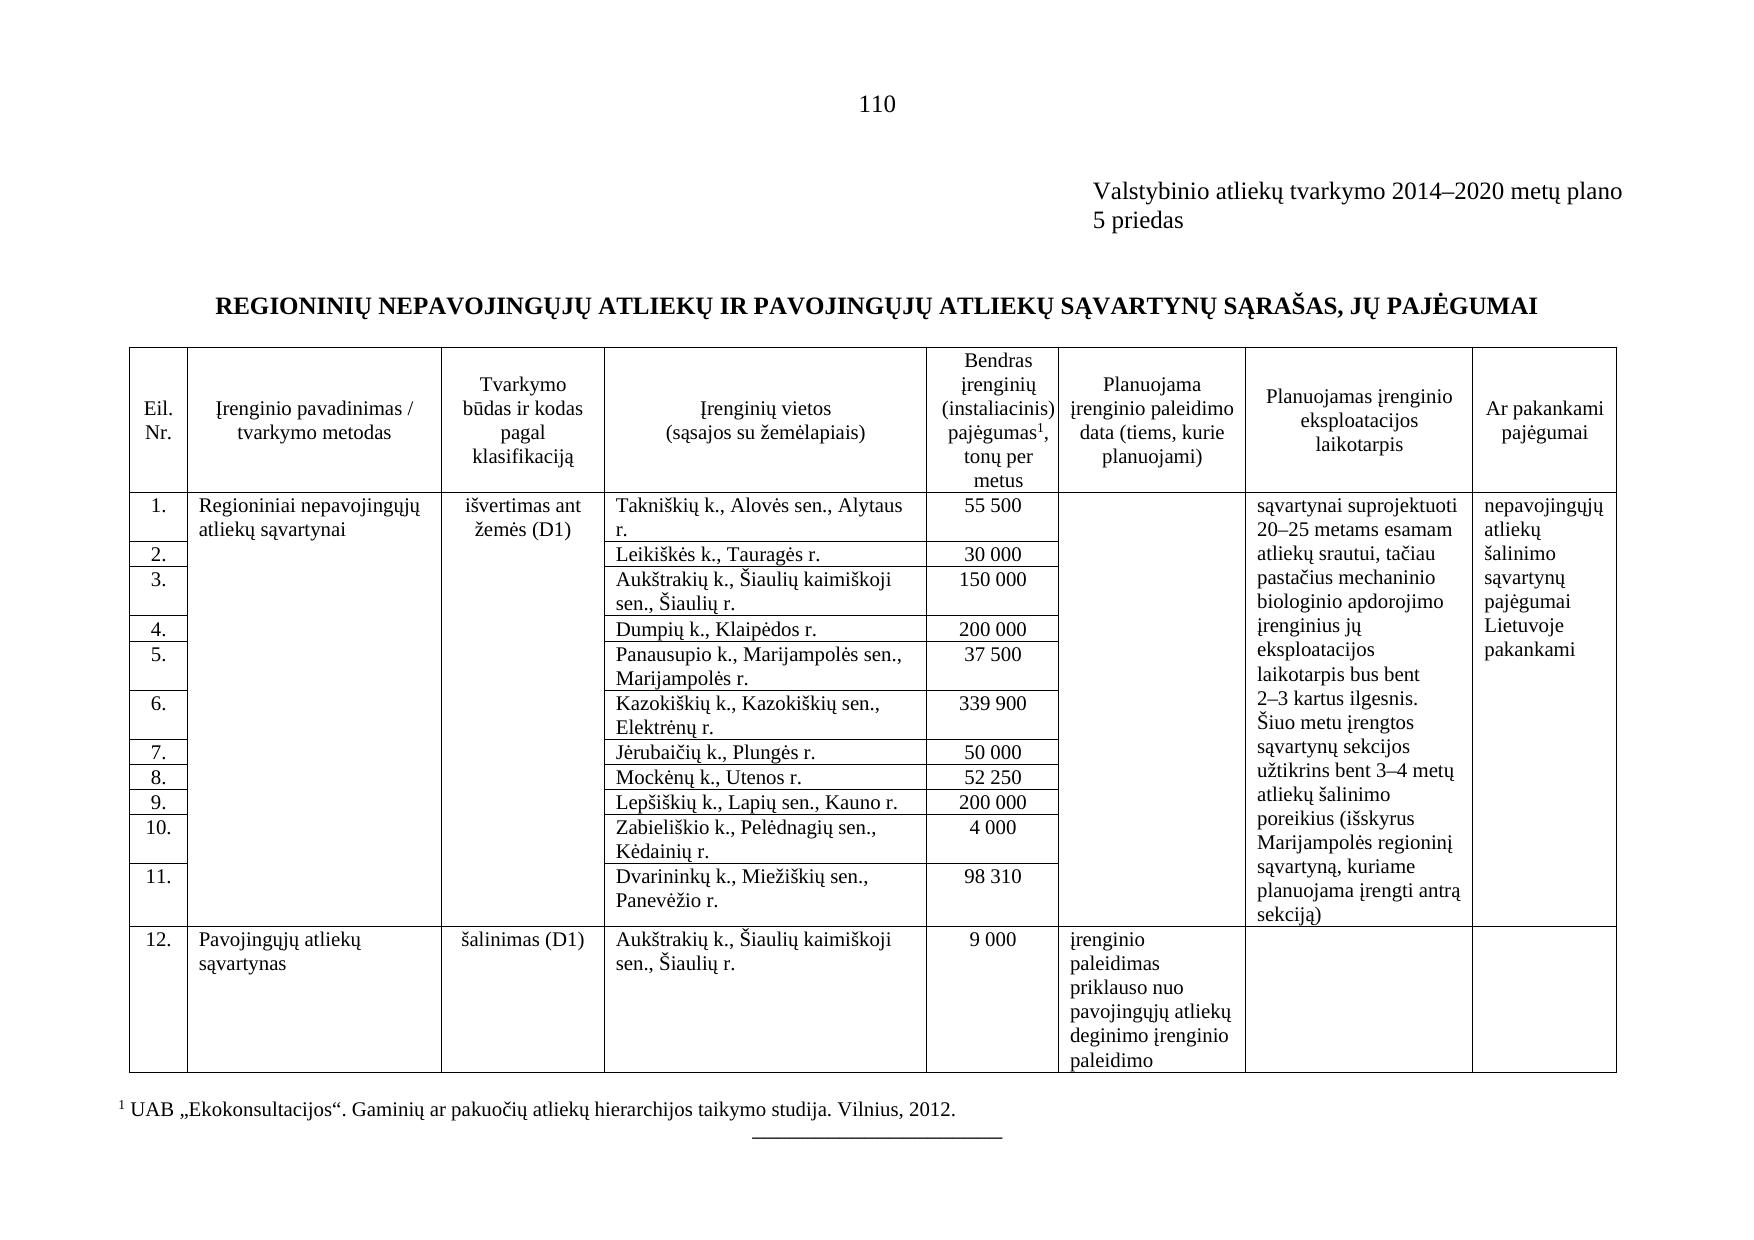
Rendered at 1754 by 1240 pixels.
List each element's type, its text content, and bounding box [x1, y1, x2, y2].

table_cell 4. [130, 616, 187, 641]
table_cell 50 000 [927, 740, 1058, 764]
table_cell Dumpių k., Klaipėdos r. [605, 616, 926, 641]
table_cell Aukštrakių k., Šiaulių kaimiškoji sen., Šiaulių r. [605, 567, 926, 615]
table_cell Leikiškės k., Tauragės r. [605, 542, 926, 566]
table_cell 98 310 [927, 864, 1058, 926]
table_cell 5. [130, 642, 187, 690]
table_cell Kazokiškių k., Kazokiškių sen., Elektrėnų r. [605, 691, 926, 739]
table_cell 339 900 [927, 691, 1058, 739]
table_cell 200 000 [927, 616, 1058, 641]
table_cell 9. [130, 790, 187, 814]
table_cell [1059, 493, 1245, 926]
table_cell išvertimas ant žemės (D1) [442, 493, 604, 926]
table_header Įrenginio pavadinimas / tvarkymo metodas [188, 348, 441, 492]
table_cell nepavojingųjų atliekų šalinimo sąvartynų pajėgumai Lietuvoje pakankami [1473, 493, 1616, 926]
table_cell [1246, 927, 1472, 1072]
text –––––––––––––––––––– [118, 1121, 1636, 1149]
table_header Ar pakankami pajėgumai [1473, 348, 1616, 492]
table_cell 7. [130, 740, 187, 764]
text 1 UAB „Ekokonsultacijos“. Gaminių ar pakuočių atliekų hierarchijos taikymo studija. Vilnius, 2012. [118, 1097, 1636, 1121]
table_header Eil. Nr. [130, 348, 187, 492]
table_cell Jėrubaičių k., Plungės r. [605, 740, 926, 764]
table_header Planuojama įrenginio paleidimo data (tiems, kurie planuojami) [1059, 348, 1245, 492]
table_cell 12. [130, 927, 187, 1072]
table_cell Panausupio k., Marijampolės sen., Marijampolės r. [605, 642, 926, 690]
table_cell 6. [130, 691, 187, 739]
table_cell Lepšiškių k., Lapių sen., Kauno r. [605, 790, 926, 814]
text Valstybinio atliekų tvarkymo 2014–2020 metų plano 5 priedas [1093, 176, 1636, 234]
table_cell 9 000 [927, 927, 1058, 1072]
table_cell Aukštrakių k., Šiaulių kaimiškoji sen., Šiaulių r. [605, 927, 926, 1072]
table_cell sąvartynai suprojektuoti 20–25 metams esamam atliekų srautui, tačiau pastačius mechaninio biologinio apdorojimo įrenginius jų eksploatacijos laikotarpis bus bent 2–3 kartus ilgesnis. Šiuo metu įrengtos sąvartynų sekcijos užtikrins bent 3–4 metų atliekų šalinimo poreikius (išskyrus Marijampolės regioninį sąvartyną, kuriame planuojama įrengti antrą sekciją) [1246, 493, 1472, 926]
table_cell 150 000 [927, 567, 1058, 615]
table_cell 2. [130, 542, 187, 566]
table_cell 55 500 [927, 493, 1058, 541]
table_cell Pavojingųjų atliekų sąvartynas [188, 927, 441, 1072]
table_cell 3. [130, 567, 187, 615]
table_cell 8. [130, 765, 187, 789]
table_cell Dvarininkų k., Miežiškių sen., Panevėžio r. [605, 864, 926, 926]
table_header Tvarkymo būdas ir kodas pagal klasifikaciją [442, 348, 604, 492]
table_cell 30 000 [927, 542, 1058, 566]
table_cell Takniškių k., Alovės sen., Alytaus r. [605, 493, 926, 541]
table_cell šalinimas (D1) [442, 927, 604, 1072]
table_cell 10. [130, 815, 187, 863]
table_cell įrenginio paleidimas priklauso nuo pavojingųjų atliekų deginimo įrenginio paleidimo [1059, 927, 1245, 1072]
table_cell Regioniniai nepavojingųjų atliekų sąvartynai [188, 493, 441, 926]
table_cell [1473, 927, 1616, 1072]
table_cell 37 500 [927, 642, 1058, 690]
table_header Bendras įrenginių (instaliacinis) pajėgumas1, tonų per metus [927, 348, 1058, 492]
table_cell Mockėnų k., Utenos r. [605, 765, 926, 789]
table_cell 4 000 [927, 815, 1058, 863]
table_cell 200 000 [927, 790, 1058, 814]
table_cell Zabieliškio k., Pelėdnagių sen., Kėdainių r. [605, 815, 926, 863]
table_header Įrenginių vietos (sąsajos su žemėlapiais) [605, 348, 926, 492]
table_cell 11. [130, 864, 187, 926]
table_cell 1. [130, 493, 187, 541]
table_cell 52 250 [927, 765, 1058, 789]
text Regioninių nepavojingųjų atliekų ir pavojingųjų atliekų sąvartynų sąrašas, jų pajėgumai [118, 291, 1636, 320]
table_header Planuojamas įrenginio eksploatacijos laikotarpis [1246, 348, 1472, 492]
